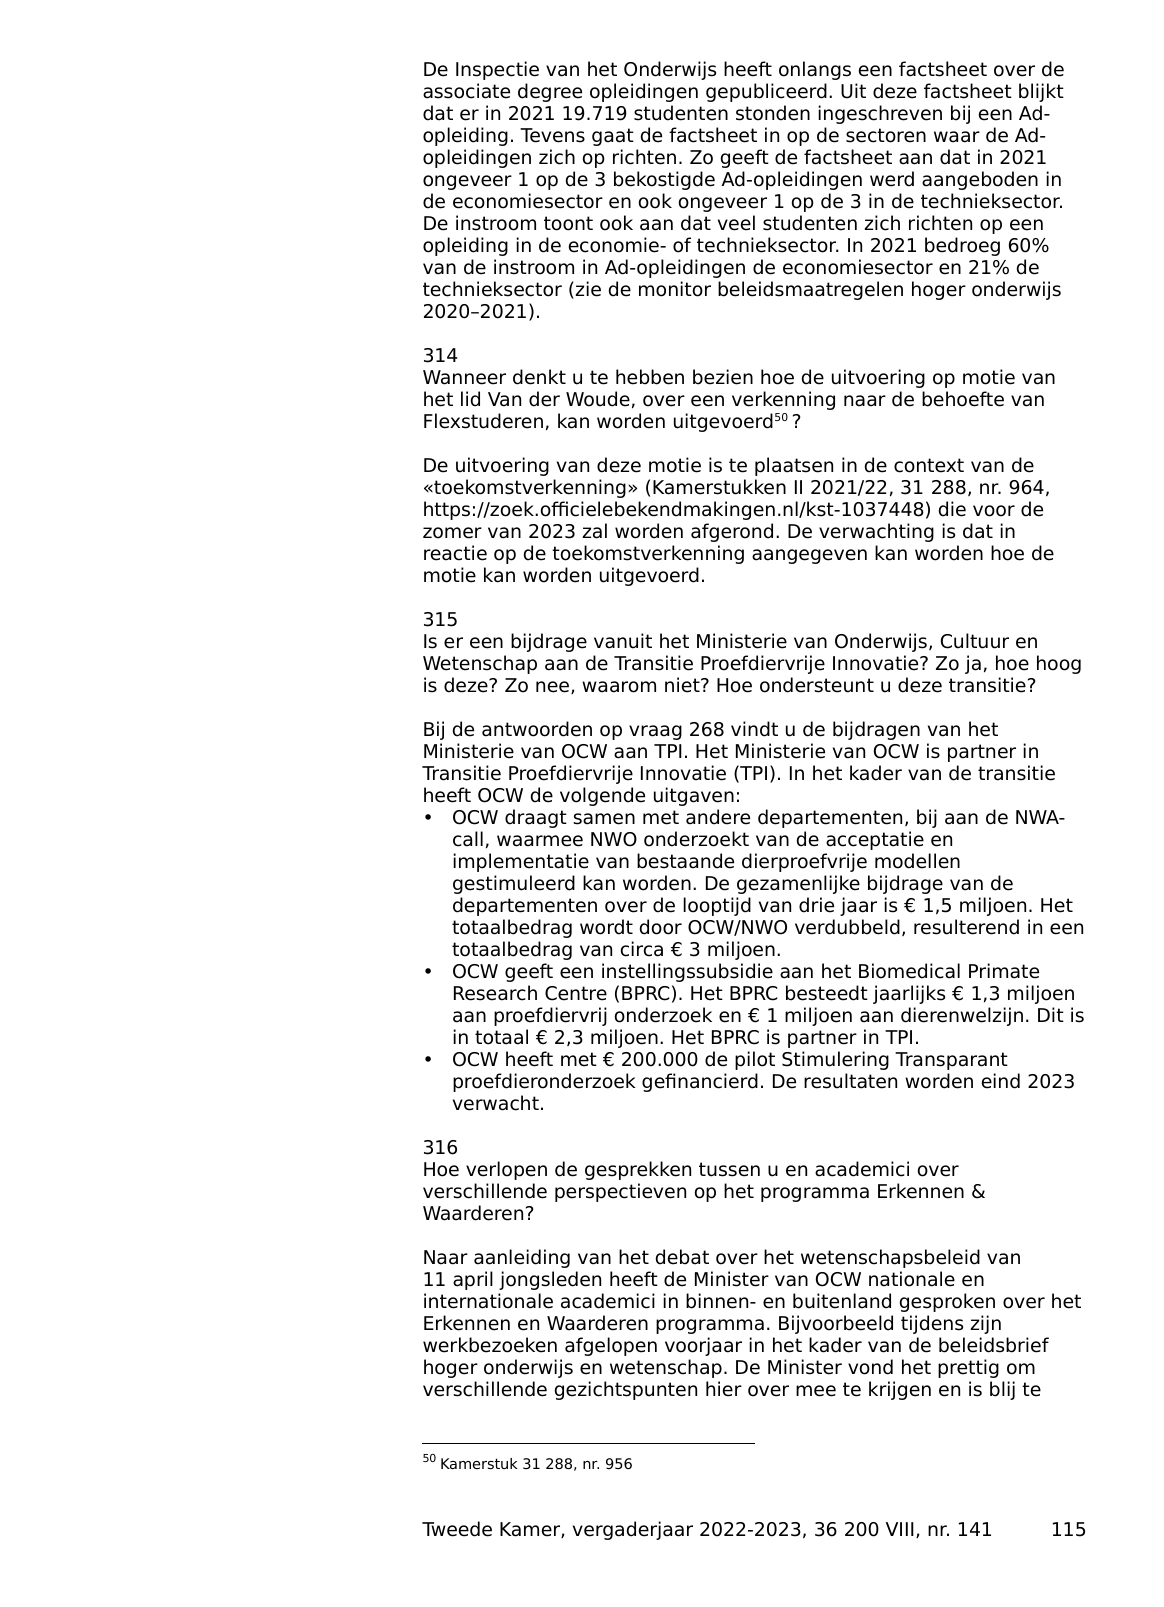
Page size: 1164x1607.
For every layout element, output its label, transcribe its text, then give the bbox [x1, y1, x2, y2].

text Kamerstuk 31 288, nr. 956 [422, 1452, 1087, 1474]
text Hoe verlopen de gesprekken tussen u en academici over verschillende perspectieven op het programma Erkennen & Waarderen? [422, 1159, 1087, 1225]
text De uitvoering van deze motie is te plaatsen in de context van de «toekomstverkenning» (Kamerstukken II 2021/22, 31 288, nr. 964, https://zoek.officielebekendmakingen.nl/kst-1037448) die voor de zomer van 2023 zal worden afgerond. De verwachting is dat in reactie op de toekomstverkenning aangegeven kan worden hoe de motie kan worden uitgevoerd. [422, 455, 1087, 587]
text De instroom toont ook aan dat veel studenten zich richten op een opleiding in de economie- of technieksector. In 2021 bedroeg 60% van de instroom in Ad-opleidingen de economiesector en 21% de technieksector (zie de monitor beleidsmaatregelen hoger onderwijs 2020–2021). [422, 213, 1087, 323]
text Wanneer denkt u te hebben bezien hoe de uitvoering op motie van het lid Van der Woude, over een verkenning naar de behoefte van Flexstuderen, kan worden uitgevoerd? [422, 367, 1087, 433]
text 316 [422, 1137, 1087, 1159]
text • OCW heeft met € 200.000 de pilot Stimulering Transparant proefdieronderzoek gefinancierd. De resultaten worden eind 2023 verwacht. [422, 1049, 1087, 1115]
text Naar aanleiding van het debat over het wetenschapsbeleid van 11 april jongsleden heeft de Minister van OCW nationale en internationale academici in binnen- en buitenland gesproken over het Erkennen en Waarderen programma. Bijvoorbeeld tijdens zijn werkbezoeken afgelopen voorjaar in het kader van de beleidsbrief hoger onderwijs en wetenschap. De Minister vond het prettig om verschillende gezichtspunten hier over mee te krijgen en is blij te [422, 1247, 1087, 1401]
text De Inspectie van het Onderwijs heeft onlangs een factsheet over de associate degree opleidingen gepubliceerd. Uit deze factsheet blijkt dat er in 2021 19.719 studenten stonden ingeschreven bij een Ad-opleiding. Tevens gaat de factsheet in op de sectoren waar de Ad-opleidingen zich op richten. Zo geeft de factsheet aan dat in 2021 ongeveer 1 op de 3 bekostigde Ad-opleidingen werd aangeboden in de economiesector en ook ongeveer 1 op de 3 in de technieksector. [422, 59, 1087, 213]
text Is er een bijdrage vanuit het Ministerie van Onderwijs, Cultuur en Wetenschap aan de Transitie Proefdiervrije Innovatie? Zo ja, hoe hoog is deze? Zo nee, waarom niet? Hoe ondersteunt u deze transitie? [422, 631, 1087, 697]
text • OCW geeft een instellingssubsidie aan het Biomedical Primate Research Centre (BPRC). Het BPRC besteedt jaarlijks € 1,3 miljoen aan proefdiervrij onderzoek en € 1 miljoen aan dierenwelzijn. Dit is in totaal € 2,3 miljoen. Het BPRC is partner in TPI. [422, 961, 1087, 1049]
text 315 [422, 609, 1087, 631]
text 314 [422, 345, 1087, 367]
text • OCW draagt samen met andere departementen, bij aan de NWA-call, waarmee NWO onderzoekt van de acceptatie en implementatie van bestaande dierproefvrije modellen gestimuleerd kan worden. De gezamenlijke bijdrage van de departementen over de looptijd van drie jaar is € 1,5 miljoen. Het totaalbedrag wordt door OCW/NWO verdubbeld, resulterend in een totaalbedrag van circa € 3 miljoen. [422, 807, 1087, 961]
text Bij de antwoorden op vraag 268 vindt u de bijdragen van het Ministerie van OCW aan TPI. Het Ministerie van OCW is partner in Transitie Proefdiervrije Innovatie (TPI). In het kader van de transitie heeft OCW de volgende uitgaven: [422, 719, 1087, 807]
